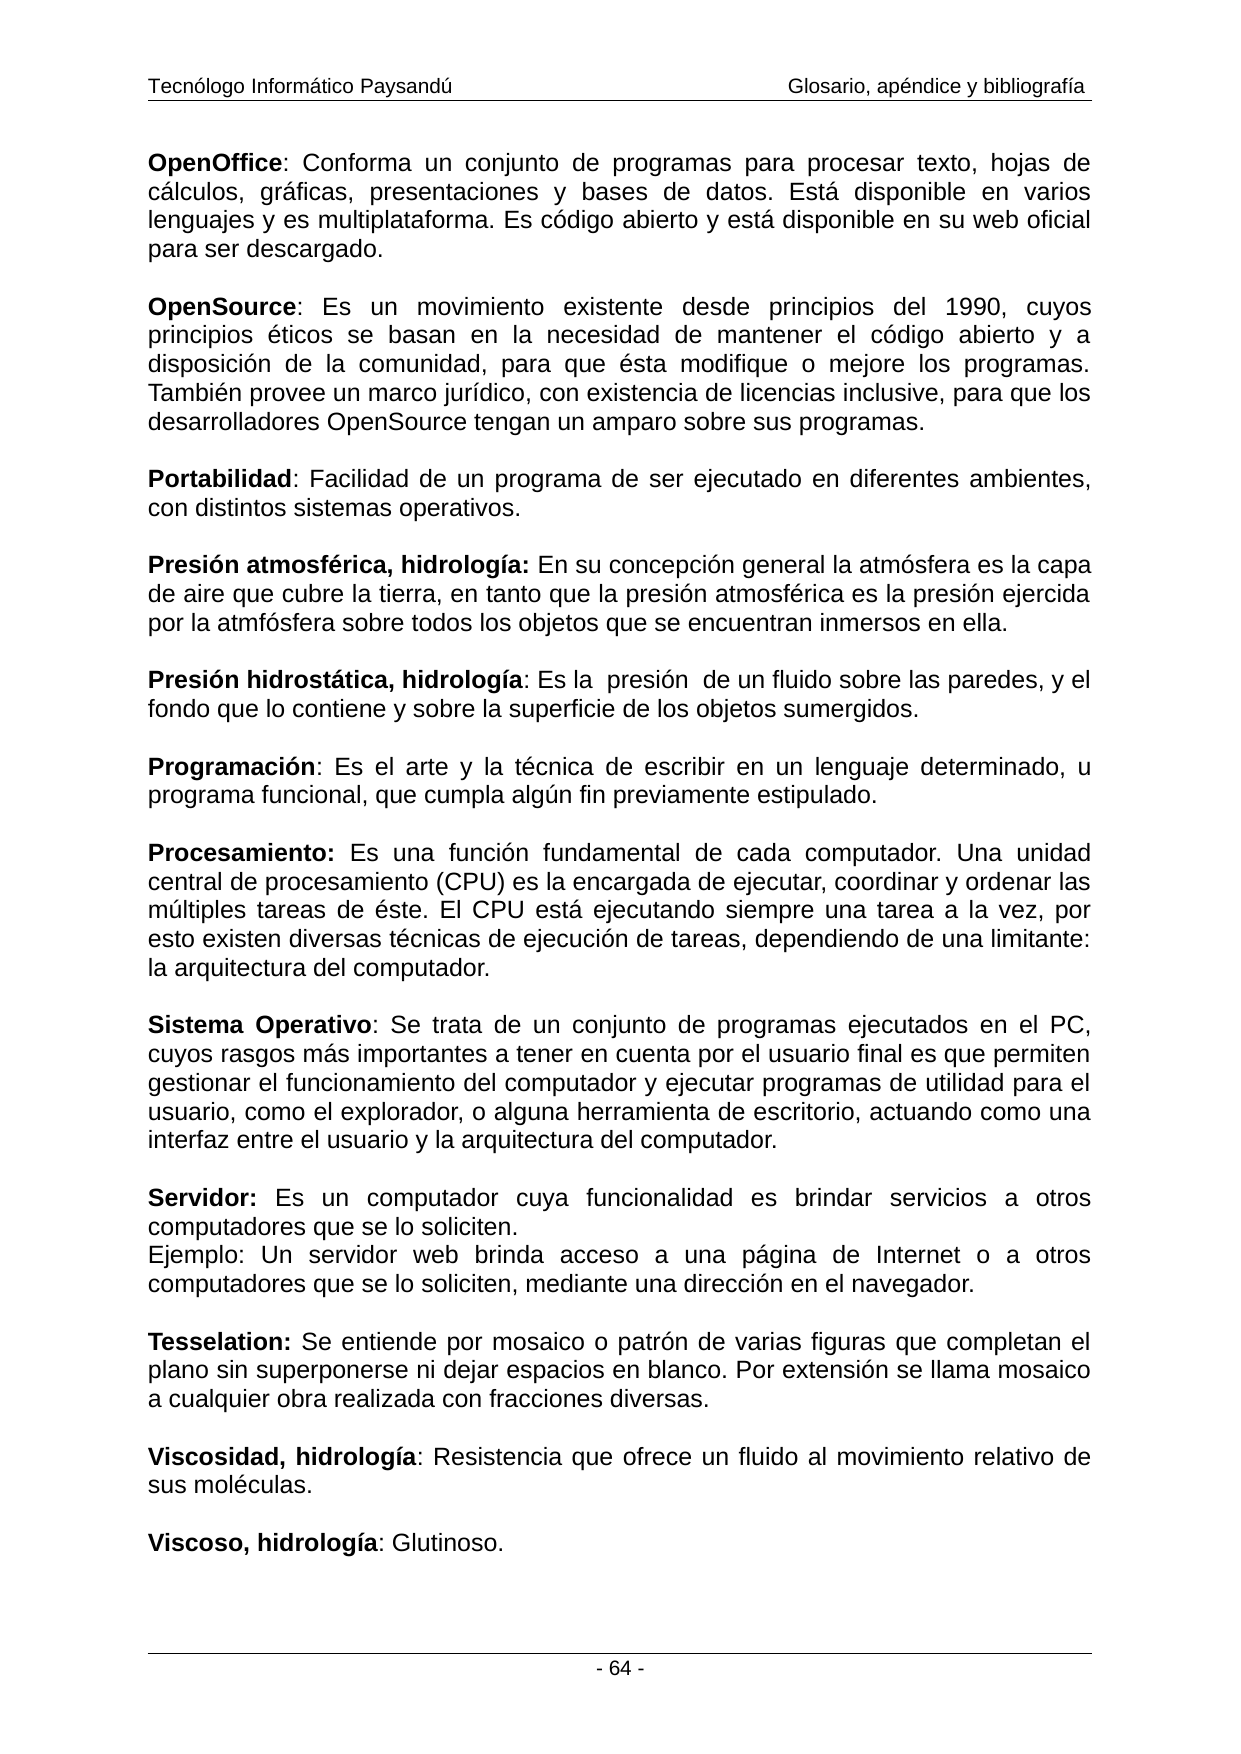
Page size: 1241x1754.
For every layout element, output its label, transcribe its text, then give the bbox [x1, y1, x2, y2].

text Servidor: Es un computador cuya funcionalidad es brindar servicios a otros computadores que se lo soliciten. [148, 1183, 1092, 1240]
text Sistema Operativo: Se trata de un conjunto de programas ejecutados en el PC, cuyos rasgos más importantes a tener en cuenta por el usuario final es que permiten gestionar el funcionamiento del computador y ejecutar programas de utilidad para el usuario, como el explorador, o alguna herramienta de escritorio, actuando como una interfaz entre el usuario y la arquitectura del computador. [148, 1010, 1092, 1154]
text Portabilidad: Facilidad de un programa de ser ejecutado en diferentes ambientes, con distintos sistemas operativos. [148, 464, 1092, 521]
text Viscosidad, hidrología: Resistencia que ofrece un fluido al movimiento relativo de sus moléculas. [148, 1441, 1092, 1499]
text Presión atmosférica, hidrología: En su concepción general la atmósfera es la capa de aire que cubre la tierra, en tanto que la presión atmosférica es la presión ejercida por la atmfósfera sobre todos los objetos que se encuentran inmersos en ella. [148, 550, 1092, 636]
text Viscoso, hidrología: Glutinoso. [148, 1528, 1092, 1556]
text Tesselation: Se entiende por mosaico o patrón de varias figuras que completan el plano sin superponerse ni dejar espacios en blanco. Por extensión se llama mosaico a cualquier obra realizada con fracciones diversas. [148, 1326, 1092, 1413]
text Programación: Es el arte y la técnica de escribir en un lenguaje determinado, u programa funcional, que cumpla algún fin previamente estipulado. [148, 751, 1092, 809]
text Ejemplo: Un servidor web brinda acceso a una página de Internet o a otros computadores que se lo soliciten, mediante una dirección en el navegador. [148, 1240, 1092, 1298]
text OpenSource: Es un movimiento existente desde principios del 1990, cuyos principios éticos se basan en la necesidad de mantener el código abierto y a disposición de la comunidad, para que ésta modifique o mejore los programas. También provee un marco jurídico, con existencia de licencias inclusive, para que los desarrolladores OpenSource tengan un amparo sobre sus programas. [148, 291, 1092, 435]
text Procesamiento: Es una función fundamental de cada computador. Una unidad central de procesamiento (CPU) es la encargada de ejecutar, coordinar y ordenar las múltiples tareas de éste. El CPU está ejecutando siempre una tarea a la vez, por esto existen diversas técnicas de ejecución de tareas, dependiendo de una limitante: la arquitectura del computador. [148, 838, 1092, 981]
text OpenOffice: Conforma un conjunto de programas para procesar texto, hojas de cálculos, gráficas, presentaciones y bases de datos. Está disponible en varios lenguajes y es multiplataforma. Es código abierto y está disponible en su web oficial para ser descargado. [148, 148, 1092, 263]
text Presión hidrostática, hidrología: Es la presión de un fluido sobre las paredes, y el fondo que lo contiene y sobre la superficie de los objetos sumergidos. [148, 665, 1092, 723]
